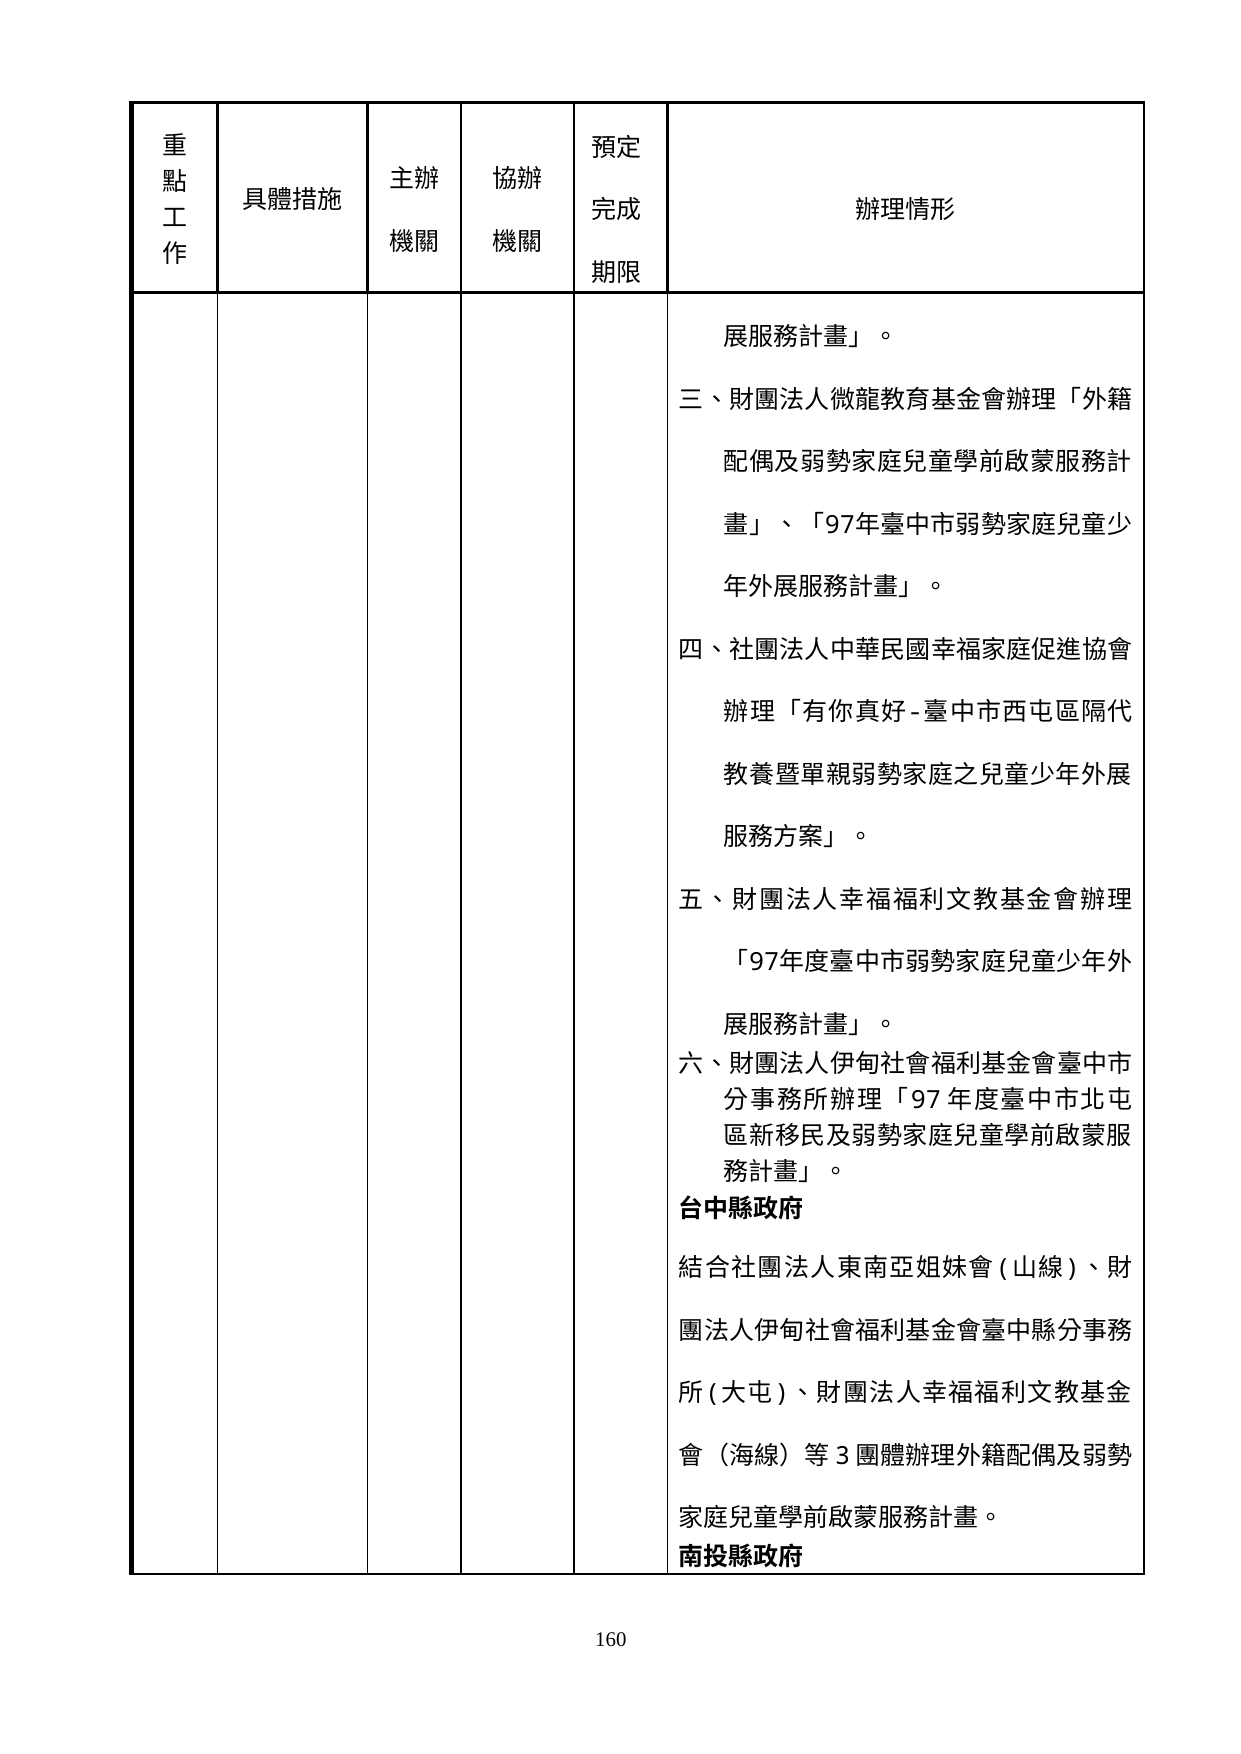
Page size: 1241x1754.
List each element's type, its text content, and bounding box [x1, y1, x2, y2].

table_cell [462, 294, 573, 1573]
table_header 預定完成期限 [575, 104, 666, 291]
table_header 主辦 機關 [369, 104, 460, 291]
table_cell 展服務計畫」。 三、財團法人微龍教育基金會辦理「外籍配偶及弱勢家庭兒童學前啟蒙服務計畫」、「97年臺中市弱勢家庭兒童少年外展服務計畫」。 四、社團法人中華民國幸福家庭促進協會辦理「有你真好-臺中市西屯區隔代教養暨單親弱勢家庭之兒童少年外展服務方案」。 五、財團法人幸福福利文教基金會辦理「97年度臺中市弱勢家庭兒童少年外展服務計畫」。 六、財團法人伊甸社會福利基金會臺中市分事務所辦理「97年度臺中市北屯區新移民及弱勢家庭兒童學前啟蒙服務計畫」。 台中縣政府 結合社團法人東南亞姐妹會(山線)、財團法人伊甸社會福利基金會臺中縣分事務所(大屯)、財團法人幸福福利文教基金會（海線）等3團體辦理外籍配偶及弱勢家庭兒童學前啟蒙服務計畫。 南投縣政府 [668, 294, 1143, 1573]
table_header 辦理情形 [669, 104, 1143, 291]
table_header 重點工作 [134, 104, 216, 291]
table_cell [575, 294, 667, 1573]
table_cell [218, 294, 367, 1573]
table_cell [368, 294, 460, 1573]
table_header 協辦 機關 [462, 104, 573, 291]
table_header 具體措施 [219, 104, 366, 291]
table_cell [134, 294, 217, 1573]
